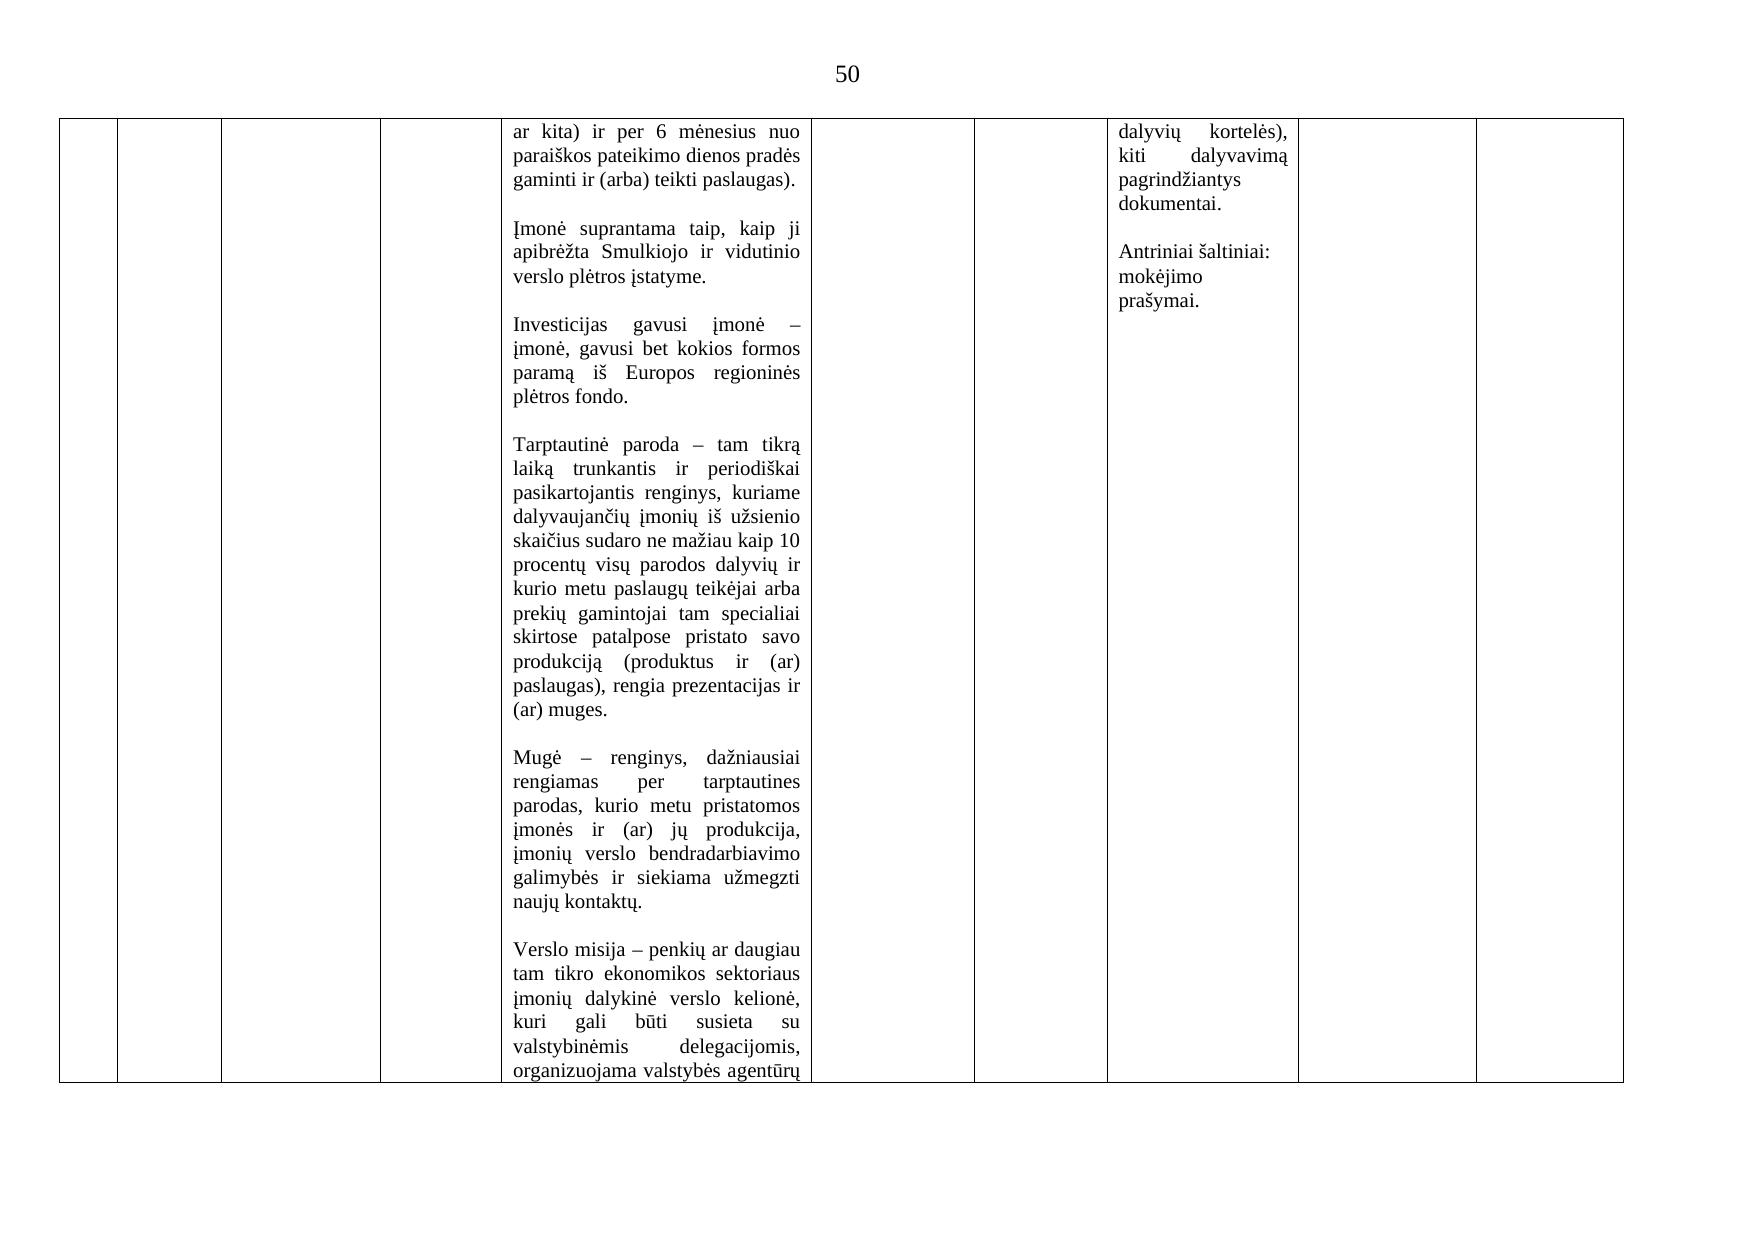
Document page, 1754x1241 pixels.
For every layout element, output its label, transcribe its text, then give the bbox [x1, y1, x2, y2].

table_cell ar kita) ir per 6 mėnesius nuo paraiškos pateikimo dienos pradės gaminti ir (arba) teikti paslaugas). Įmonė suprantama taip, kaip ji apibrėžta Smulkiojo ir vidutinio verslo plėtros įstatyme. Investicijas gavusi įmonė – įmonė, gavusi bet kokios formos paramą iš Europos regioninės plėtros fondo. Tarptautinė paroda – tam tikrą laiką trunkantis ir periodiškai pasikartojantis renginys, kuriame dalyvaujančių įmonių iš užsienio skaičius sudaro ne mažiau kaip 10 procentų visų parodos dalyvių ir kurio metu paslaugų teikėjai arba prekių gamintojai tam specialiai skirtose patalpose pristato savo produkciją (produktus ir (ar) paslaugas), rengia prezentacijas ir (ar) muges. Mugė – renginys, dažniausiai rengiamas per tarptautines parodas, kurio metu pristatomos įmonės ir (ar) jų produkcija, įmonių verslo bendradarbiavimo galimybės ir siekiama užmegzti naujų kontaktų. Verslo misija – penkių ar daugiau tam tikro ekonomikos sektoriaus įmonių dalykinė verslo kelionė, kuri gali būti susieta su valstybinėmis delegacijomis, organizuojama valstybės agentūrų [502, 119, 811, 1082]
table_cell [222, 119, 380, 1082]
table_cell [975, 119, 1107, 1082]
table_cell [1477, 119, 1623, 1082]
table_cell [381, 119, 501, 1082]
table_cell [1299, 119, 1476, 1082]
table_cell [812, 119, 974, 1082]
table_cell [60, 119, 117, 1082]
table_cell [118, 119, 221, 1082]
table_cell dalyvių kortelės), kiti dalyvavimą pagrindžiantys dokumentai. Antriniai šaltiniai: mokėjimo prašymai. [1108, 119, 1298, 1082]
